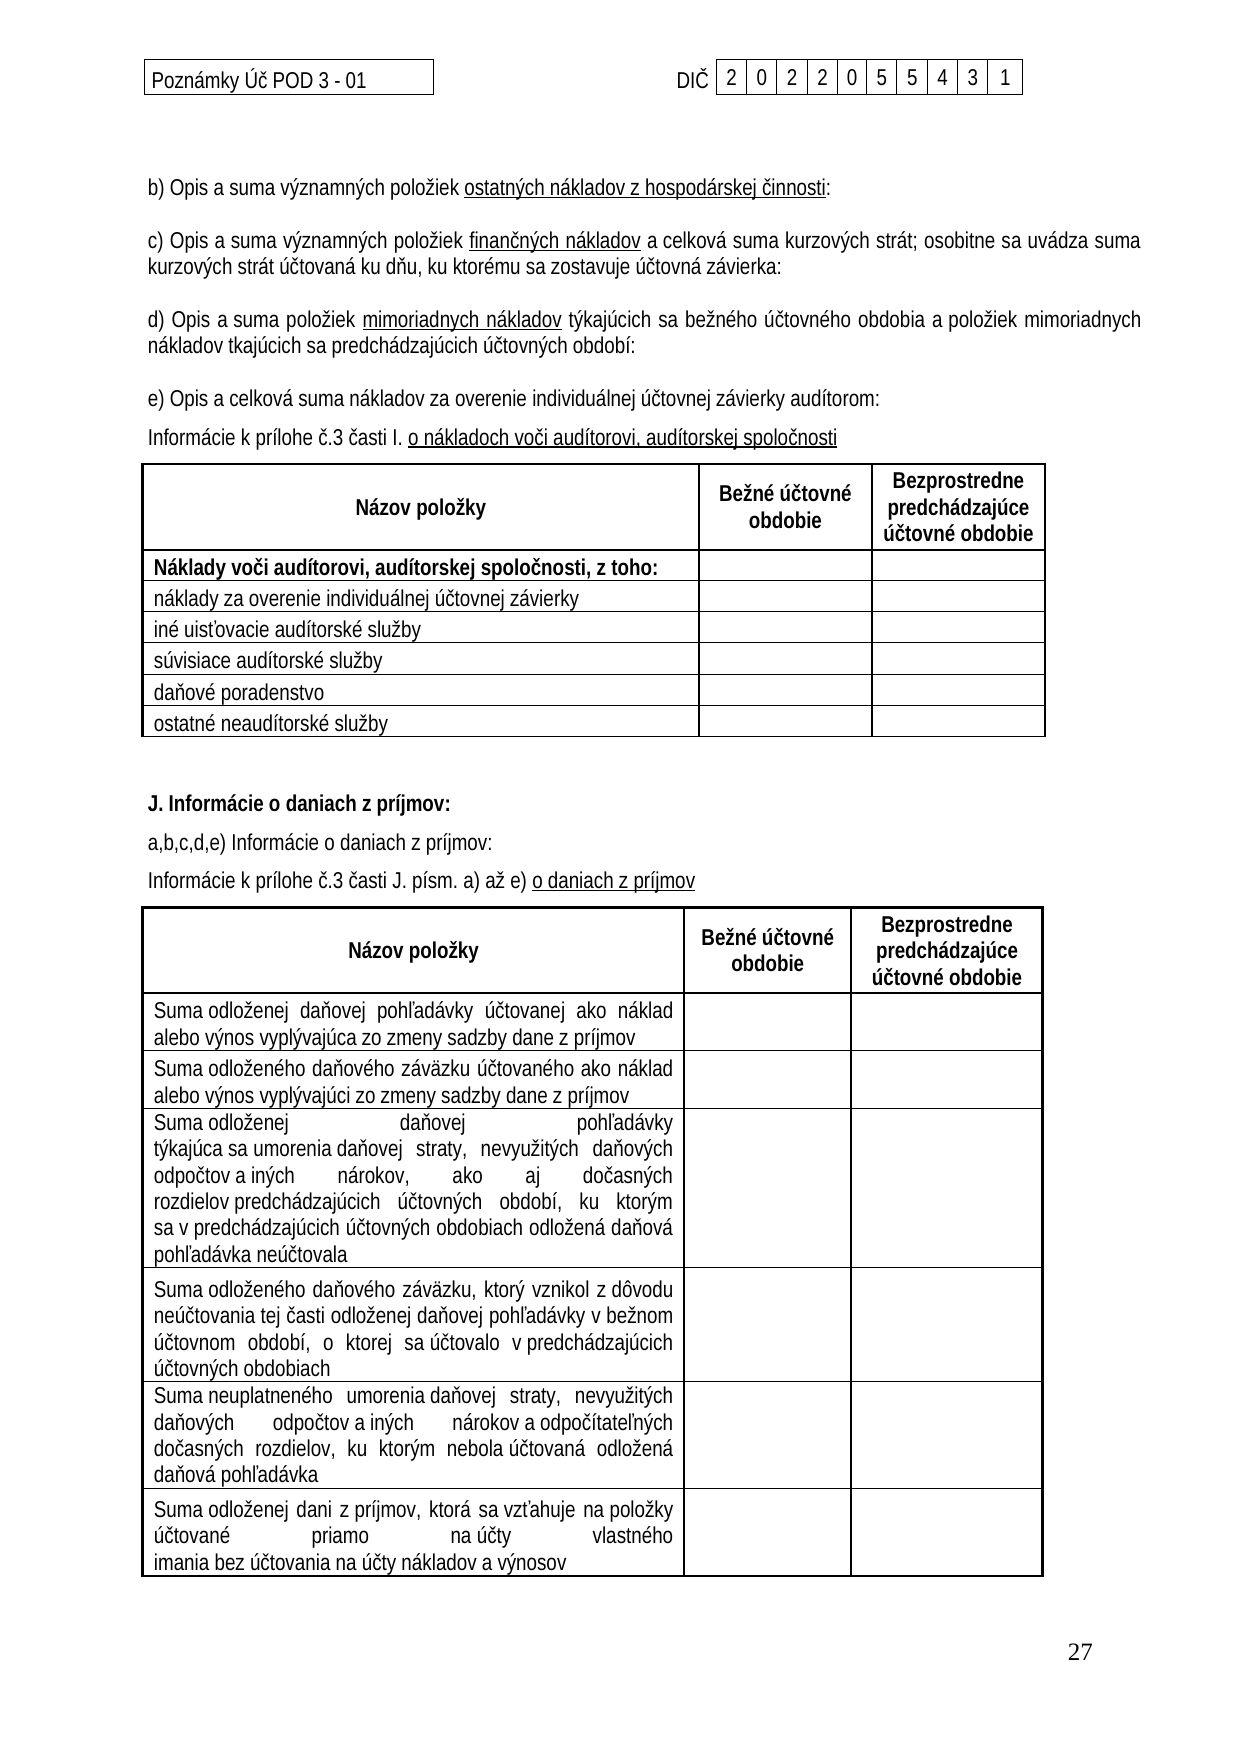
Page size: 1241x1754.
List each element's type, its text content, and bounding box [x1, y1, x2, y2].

table_header Bezprostredne predchádzajúce účtovné obdobie [852, 909, 1041, 992]
table_cell [685, 1382, 850, 1488]
table_cell [700, 551, 871, 580]
text d) Opis a suma položiek mimoriadnych nákladov týkajúcich sa bežného účtovného obdobia a položiek mimoriadnych nákladov tkajúcich sa predchádzajúcich účtovných období: [148, 306, 1141, 358]
text b) Opis a suma významných položiek ostatných nákladov z hospodárskej činnosti: [148, 174, 1141, 200]
table_cell Suma odloženej daňovej pohľadávky týkajúca sa umorenia daňovej straty, nevyužitých daňových odpočtov a iných nárokov, ako aj dočasných rozdielov predchádzajúcich účtovných období, ku ktorým sa v predchádzajúcich účtovných obdobiach odložená daňová pohľadávka neúčtovala [144, 1109, 683, 1267]
table_cell [700, 675, 871, 705]
table_cell [700, 643, 871, 673]
table_cell Suma neuplatneného umorenia daňovej straty, nevyužitých daňových odpočtov a iných nárokov a odpočítateľných dočasných rozdielov, ku ktorým nebola účtovaná odložená daňová pohľadávka [144, 1382, 683, 1488]
table_cell Suma odloženej dani z príjmov, ktorá sa vzťahuje na položky účtované priamo na účty vlastného imania bez účtovania na účty nákladov a výnosov [144, 1489, 683, 1575]
table_cell [852, 1051, 1041, 1108]
text Informácie k prílohe č.3 časti J. písm. a) až e) o daniach z príjmov [148, 867, 1141, 894]
table_cell [685, 994, 850, 1050]
table_cell Náklady voči audítorovi, audítorskej spoločnosti, z toho: [144, 551, 698, 580]
table_header Názov položky [144, 465, 698, 548]
table_cell Suma odloženého daňového záväzku, ktorý vznikol z dôvodu neúčtovania tej časti odloženej daňovej pohľadávky v bežnom účtovnom období, o ktorej sa účtovalo v predchádzajúcich účtovných obdobiach [144, 1268, 683, 1381]
table_cell daňové poradenstvo [144, 675, 698, 705]
table_cell [873, 551, 1044, 580]
table_cell [685, 1489, 850, 1575]
table_cell [700, 612, 871, 642]
table_cell [685, 1268, 850, 1381]
table_cell [852, 1109, 1041, 1267]
table_cell [700, 706, 871, 736]
table_header Názov položky [144, 909, 683, 992]
table_header Bežné účtovné obdobie [700, 465, 871, 548]
table_cell [700, 581, 871, 611]
table_cell [873, 612, 1044, 642]
table_cell [852, 994, 1041, 1050]
table_cell Suma odloženej daňovej pohľadávky účtovanej ako náklad alebo výnos vyplývajúca zo zmeny sadzby dane z príjmov [144, 994, 683, 1050]
text e) Opis a celková suma nákladov za overenie individuálnej účtovnej závierky audítorom: [148, 385, 1142, 411]
table_cell [685, 1051, 850, 1108]
table_cell náklady za overenie individuálnej účtovnej závierky [144, 581, 698, 611]
table_cell súvisiace audítorské služby [144, 643, 698, 673]
table_cell [873, 706, 1044, 736]
table_header Bezprostredne predchádzajúce účtovné obdobie [873, 465, 1044, 548]
table_cell iné uisťovacie audítorské služby [144, 612, 698, 642]
table_cell Suma odloženého daňového záväzku účtovaného ako náklad alebo výnos vyplývajúci zo zmeny sadzby dane z príjmov [144, 1051, 683, 1108]
table_header Bežné účtovné obdobie [685, 909, 850, 992]
text c) Opis a suma významných položiek finančných nákladov a celková suma kurzových strát; osobitne sa uvádza suma kurzových strát účtovaná ku dňu, ku ktorému sa zostavuje účtovná závierka: [148, 227, 1141, 279]
table_cell [852, 1268, 1041, 1381]
table_cell [852, 1489, 1041, 1575]
table_cell [685, 1109, 850, 1267]
table_cell [873, 643, 1044, 673]
table_cell [852, 1382, 1041, 1488]
text a,b,c,d,e) Informácie o daniach z príjmov: [148, 829, 1092, 855]
table_cell [873, 581, 1044, 611]
text Informácie k prílohe č.3 časti I. o nákladoch voči audítorovi, audítorskej spoločnosti [148, 424, 1142, 450]
table_cell [873, 675, 1044, 705]
text J. Informácie o daniach z príjmov: [148, 790, 1142, 816]
table_cell ostatné neaudítorské služby [144, 706, 698, 736]
